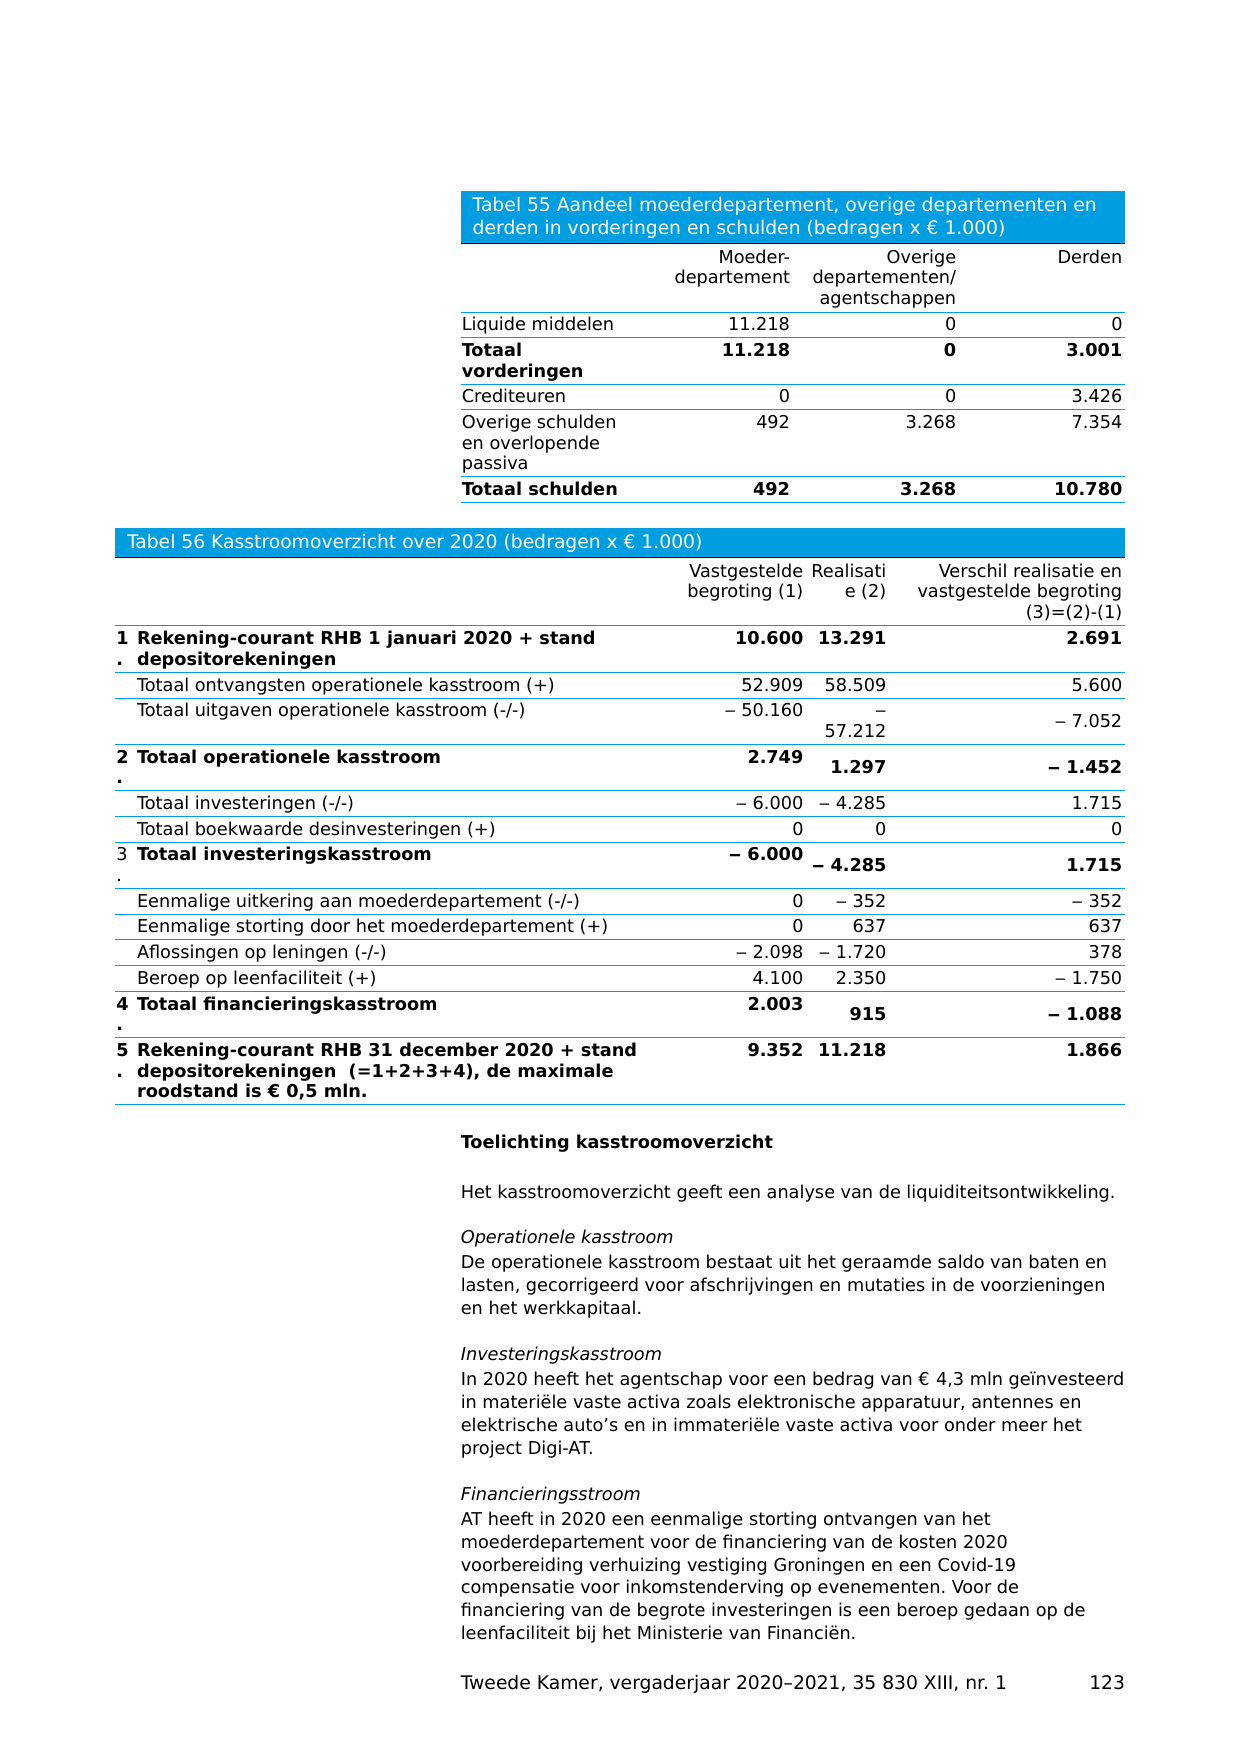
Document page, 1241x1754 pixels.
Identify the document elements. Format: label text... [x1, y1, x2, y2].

table_cell ‒ 4.285 [806, 791, 889, 816]
table_cell Aflossingen op leningen (-/-) [134, 940, 676, 965]
table_cell ‒ 1.750 [889, 966, 1125, 991]
text Toelichting kasstroomoverzicht [461, 1130, 1125, 1153]
table_cell 7.354 [959, 410, 1125, 476]
table_cell 0 [676, 889, 806, 914]
table_cell ‒ 352 [889, 889, 1125, 914]
table_cell 3. [115, 843, 134, 888]
table_cell Overige departementen/ agentschappen [793, 244, 959, 311]
table_cell 0 [793, 313, 959, 337]
text Financieringsstroom [461, 1482, 1125, 1505]
table_cell [115, 817, 134, 842]
table_cell Totaal schulden [461, 477, 627, 502]
table_cell Totaal vorderingen [461, 338, 627, 383]
table_cell Vastgestelde begroting (1) [676, 558, 806, 625]
table_cell [461, 244, 627, 311]
table_header Tabel 56 Kasstroomoverzicht over 2020 (bedragen x € 1.000) [115, 528, 1125, 557]
table_cell Totaal financieringskasstroom [134, 992, 676, 1037]
text Investeringskasstroom [461, 1342, 1125, 1365]
table_cell 915 [806, 992, 889, 1037]
table_cell ‒ 6.000 [676, 791, 806, 816]
table_cell Liquide middelen [461, 313, 627, 337]
table_header Tabel 55 Aandeel moederdepartement, overige departementen en derden in vorderingen en schulden (bedragen x € 1.000) [461, 191, 1125, 243]
table_cell 11.218 [806, 1038, 889, 1104]
table_cell Totaal operationele kasstroom [134, 745, 676, 790]
table_cell 637 [889, 915, 1125, 939]
table_cell 3.268 [793, 410, 959, 476]
table_cell Verschil realisatie en vastgestelde begroting (3)=(2)-(1) [889, 558, 1125, 625]
table_cell 0 [676, 915, 806, 939]
table_cell 5. [115, 1038, 134, 1104]
table_cell Totaal investeringskasstroom [134, 843, 676, 888]
table_cell Totaal uitgaven operationele kasstroom (-/-) [134, 699, 676, 744]
table_cell 637 [806, 915, 889, 939]
table_cell 2. [115, 745, 134, 790]
table_cell Moeder-departement [627, 244, 793, 311]
table_cell ‒ 1.088 [889, 992, 1125, 1037]
table_cell [115, 558, 134, 625]
table_cell [115, 940, 134, 965]
table_cell 1. [115, 626, 134, 672]
table_cell 58.509 [806, 673, 889, 697]
table_cell ‒ 352 [806, 889, 889, 914]
table_cell 1.866 [889, 1038, 1125, 1104]
table_cell 3.426 [959, 385, 1125, 409]
text Operationele kasstroom [461, 1226, 1125, 1248]
table_cell 52.909 [676, 673, 806, 697]
table_cell ‒ 1.720 [806, 940, 889, 965]
table_cell Beroep op leenfaciliteit (+) [134, 966, 676, 991]
table_cell 0 [889, 817, 1125, 842]
text Het kasstroomoverzicht geeft een analyse van de liquiditeitsontwikkeling. [461, 1180, 1125, 1203]
table_cell 2.691 [889, 626, 1125, 672]
table_cell 3.268 [793, 477, 959, 502]
table_cell Crediteuren [461, 385, 627, 409]
table_cell 10.600 [676, 626, 806, 672]
table_cell ‒ 6.000 [676, 843, 806, 888]
table_cell 492 [627, 410, 793, 476]
table_cell Overige schulden en overlopende passiva [461, 410, 627, 476]
table_cell Totaal investeringen (-/-) [134, 791, 676, 816]
table_cell [115, 699, 134, 744]
table_cell ‒ 2.098 [676, 940, 806, 965]
table_cell ‒ 50.160 [676, 699, 806, 744]
table_cell 4.100 [676, 966, 806, 991]
table_cell [134, 558, 676, 625]
table_cell 13.291 [806, 626, 889, 672]
table_cell Rekening-courant RHB 31 december 2020 + stand depositorekeningen (=1+2+3+4), de maximale roodstand is € 0,5 mln. [134, 1038, 676, 1104]
table_cell 0 [793, 338, 959, 383]
table_cell 2.350 [806, 966, 889, 991]
table_cell Eenmalige storting door het moederdepartement (+) [134, 915, 676, 939]
text AT heeft in 2020 een eenmalige storting ontvangen van het moederdepartement voor de financiering van de kosten 2020 voorbereiding verhuizing vestiging Groningen en een Covid-19 compensatie voor inkomstenderving op evenementen. Voor de financiering van de begrote investeringen is een beroep gedaan op de leenfaciliteit bij het Ministerie van Financiën. [461, 1507, 1125, 1644]
table_cell 0 [627, 385, 793, 409]
table_cell ‒ 1.452 [889, 745, 1125, 790]
table_cell 0 [676, 817, 806, 842]
table_cell Totaal boekwaarde desinvesteringen (+) [134, 817, 676, 842]
table_cell 2.749 [676, 745, 806, 790]
table_cell [115, 966, 134, 991]
table_cell 9.352 [676, 1038, 806, 1104]
table_cell [115, 889, 134, 914]
table_cell 0 [793, 385, 959, 409]
table_cell 4. [115, 992, 134, 1037]
table_cell ‒ 57.212 [806, 699, 889, 744]
table_cell 0 [959, 313, 1125, 337]
table_cell [115, 915, 134, 939]
table_cell Realisatie (2) [806, 558, 889, 625]
text De operationele kasstroom bestaat uit het geraamde saldo van baten en lasten, gecorrigeerd voor afschrijvingen en mutaties in de voorzieningen en het werkkapitaal. [461, 1251, 1125, 1319]
table_cell [115, 791, 134, 816]
text In 2020 heeft het agentschap voor een bedrag van € 4,3 mln geïnvesteerd in materiële vaste activa zoals elektronische apparatuur, antennes en elektrische auto’s en in immateriële vaste activa voor onder meer het project Digi-AT. [461, 1367, 1125, 1459]
table_cell 11.218 [627, 338, 793, 383]
table_cell 5.600 [889, 673, 1125, 697]
table_cell 10.780 [959, 477, 1125, 502]
table_cell 1.297 [806, 745, 889, 790]
table_cell Derden [959, 244, 1125, 311]
table_cell 0 [806, 817, 889, 842]
table_cell 378 [889, 940, 1125, 965]
table_cell Rekening-courant RHB 1 januari 2020 + stand depositorekeningen [134, 626, 676, 672]
table_cell Eenmalige uitkering aan moederdepartement (-/-) [134, 889, 676, 914]
table_cell ‒ 7.052 [889, 699, 1125, 744]
table_cell 1.715 [889, 843, 1125, 888]
table_cell [115, 673, 134, 697]
table_cell 11.218 [627, 313, 793, 337]
table_cell 3.001 [959, 338, 1125, 383]
table_cell 2.003 [676, 992, 806, 1037]
table_cell Totaal ontvangsten operationele kasstroom (+) [134, 673, 676, 697]
table_cell ‒ 4.285 [806, 843, 889, 888]
table_cell 492 [627, 477, 793, 502]
table_cell 1.715 [889, 791, 1125, 816]
